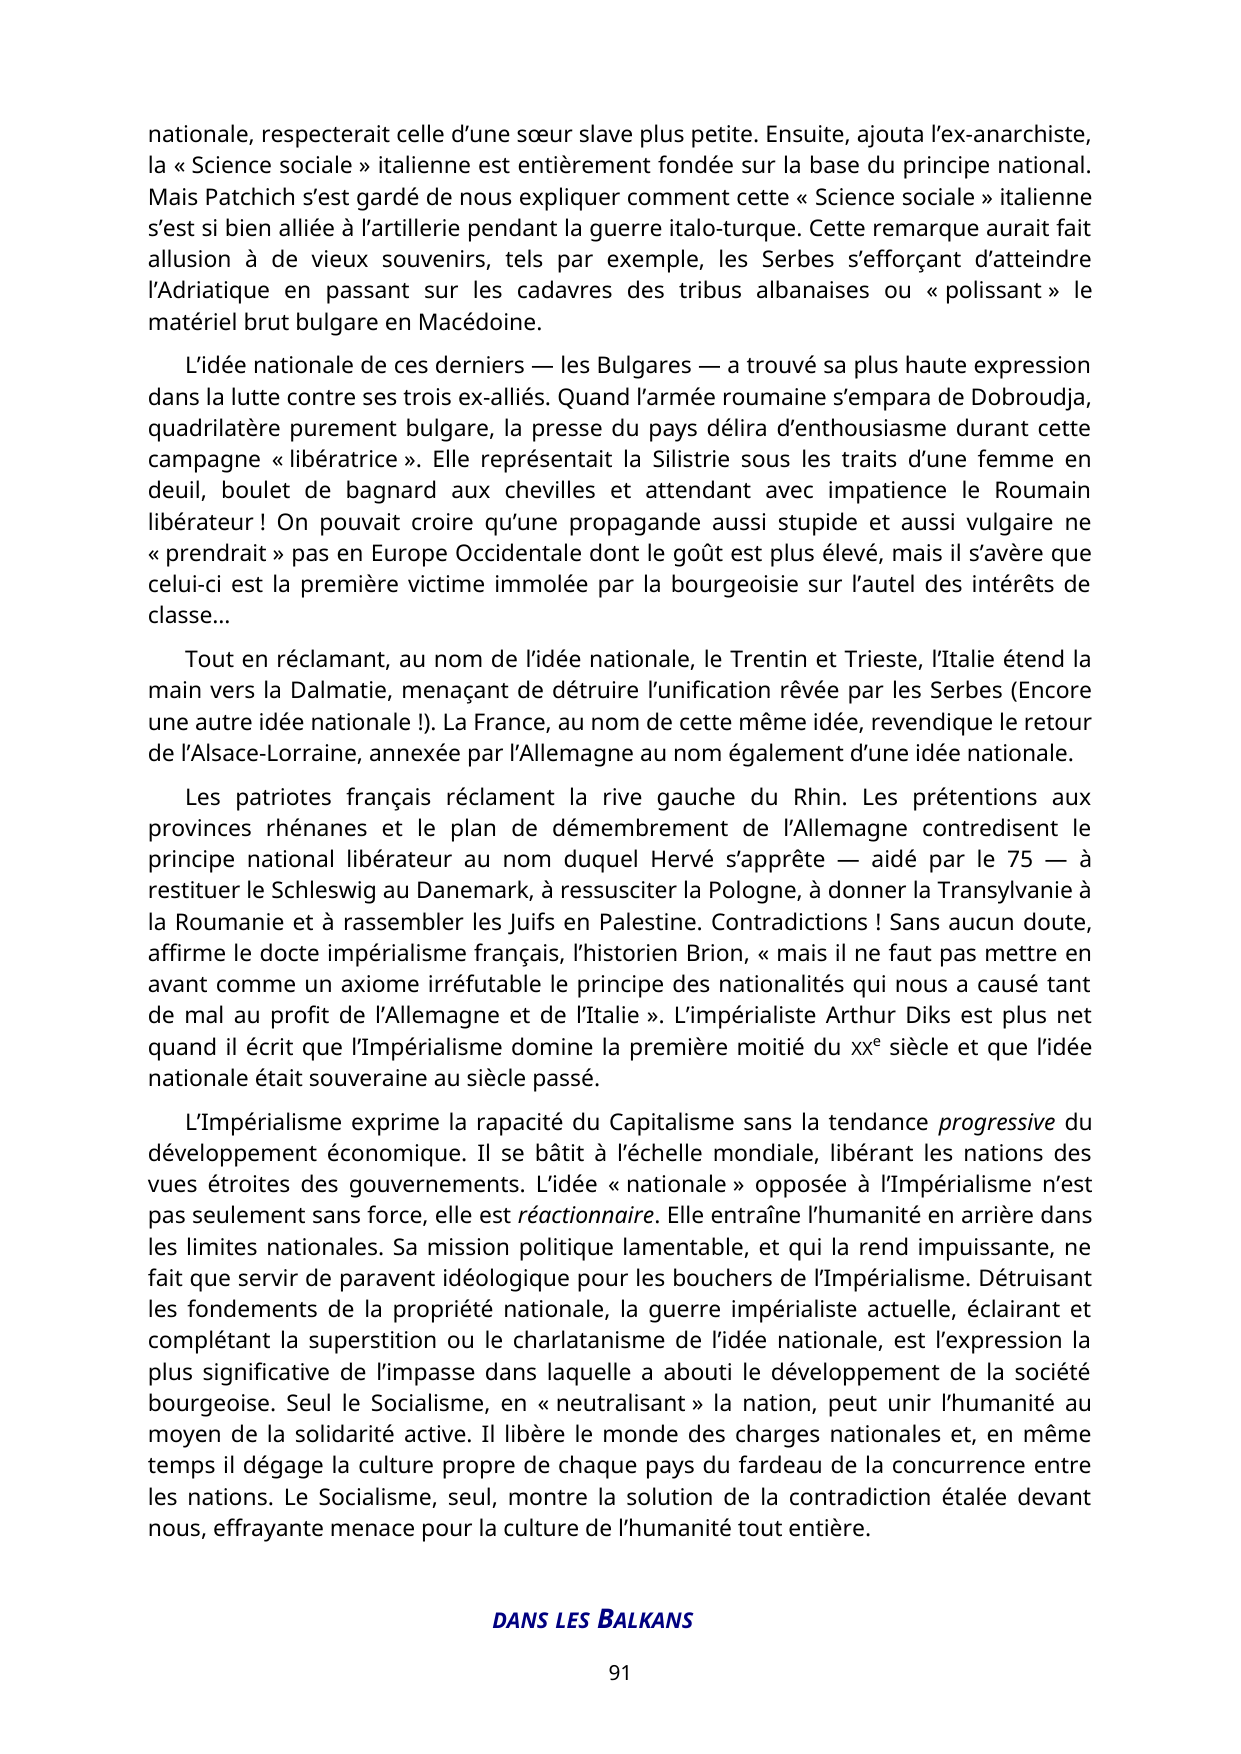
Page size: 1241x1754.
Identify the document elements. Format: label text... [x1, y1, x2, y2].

text dans les Balkans [96, 1599, 1093, 1636]
text L’Impérialisme exprime la rapacité du Capitalisme sans la tendance progressive du développement économique. Il se bâtit à l’échelle mondiale, libérant les nations des vues étroites des gouvernements. L’idée « nationale » opposée à l’Impérialisme n’est pas seulement sans force, elle est réactionnaire. Elle entraîne l’humanité en arrière dans les limites nationales. Sa mission politique lamentable, et qui la rend impuissante, ne fait que servir de paravent idéologique pour les bouchers de l’Impérialisme. Détruisant les fondements de la propriété nationale, la guerre impérialiste actuelle, éclairant et complétant la superstition ou le charlatanisme de l’idée nationale, est l’expression la plus significative de l’impasse dans laquelle a abouti le développement de la société bourgeoise. Seul le Socialisme, en « neutralisant » la nation, peut unir l’humanité au moyen de la solidarité active. Il libère le monde des charges nationales et, en même temps il dégage la culture propre de chaque pays du fardeau de la concurrence entre les nations. Le Socialisme, seul, montre la solution de la contradiction étalée devant nous, effrayante menace pour la culture de l’humanité tout entière. [148, 1106, 1093, 1543]
text Tout en réclamant, au nom de l’idée nationale, le Trentin et Trieste, l’Italie étend la main vers la Dalmatie, menaçant de détruire l’unification rêvée par les Serbes (Encore une autre idée nationale !). La France, au nom de cette même idée, revendique le retour de l’Alsace-Lorraine, annexée par l’Allemagne au nom également d’une idée nationale. [148, 643, 1093, 768]
text nationale, respecterait celle d’une sœur slave plus petite. Ensuite, ajouta l’ex-anarchiste, la « Science sociale » italienne est entièrement fondée sur la base du principe national. Mais Patchich s’est gardé de nous expliquer comment cette « Science sociale » italienne s’est si bien alliée à l’artillerie pendant la guerre italo-turque. Cette remarque aurait fait allusion à de vieux souvenirs, tels par exemple, les Serbes s’efforçant d’atteindre l’Adriatique en passant sur les cadavres des tribus albanaises ou « polissant » le matériel brut bulgare en Macédoine. [148, 118, 1093, 337]
text L’idée nationale de ces derniers — les Bulgares — a trouvé sa plus haute expression dans la lutte contre ses trois ex-alliés. Quand l’armée roumaine s’empara de Dobroudja, quadrilatère purement bulgare, la presse du pays délira d’enthousiasme durant cette campagne « libératrice ». Elle représentait la Silistrie sous les traits d’une femme en deuil, boulet de bagnard aux chevilles et attendant avec impatience le Roumain libérateur ! On pouvait croire qu’une propagande aussi stupide et aussi vulgaire ne « prendrait » pas en Europe Occidentale dont le goût est plus élevé, mais il s’avère que celui-ci est la première victime immolée par la bourgeoisie sur l’autel des intérêts de classe… [148, 349, 1093, 631]
text Les patriotes français réclament la rive gauche du Rhin. Les prétentions aux provinces rhénanes et le plan de démembrement de l’Allemagne contredisent le principe national libérateur au nom duquel Hervé s’apprête — aidé par le 75 — à restituer le Schleswig au Danemark, à ressusciter la Pologne, à donner la Transylvanie à la Roumanie et à rassembler les Juifs en Palestine. Contradictions ! Sans aucun doute, affirme le docte impérialisme français, l’historien Brion, « mais il ne faut pas mettre en avant comme un axiome irréfutable le principe des nationalités qui nous a causé tant de mal au profit de l’Allemagne et de l’Italie ». L’impérialiste Arthur Diks est plus net quand il écrit que l’Impérialisme domine la première moitié du xxe siècle et que l’idée nationale était souveraine au siècle passé. [148, 781, 1093, 1093]
